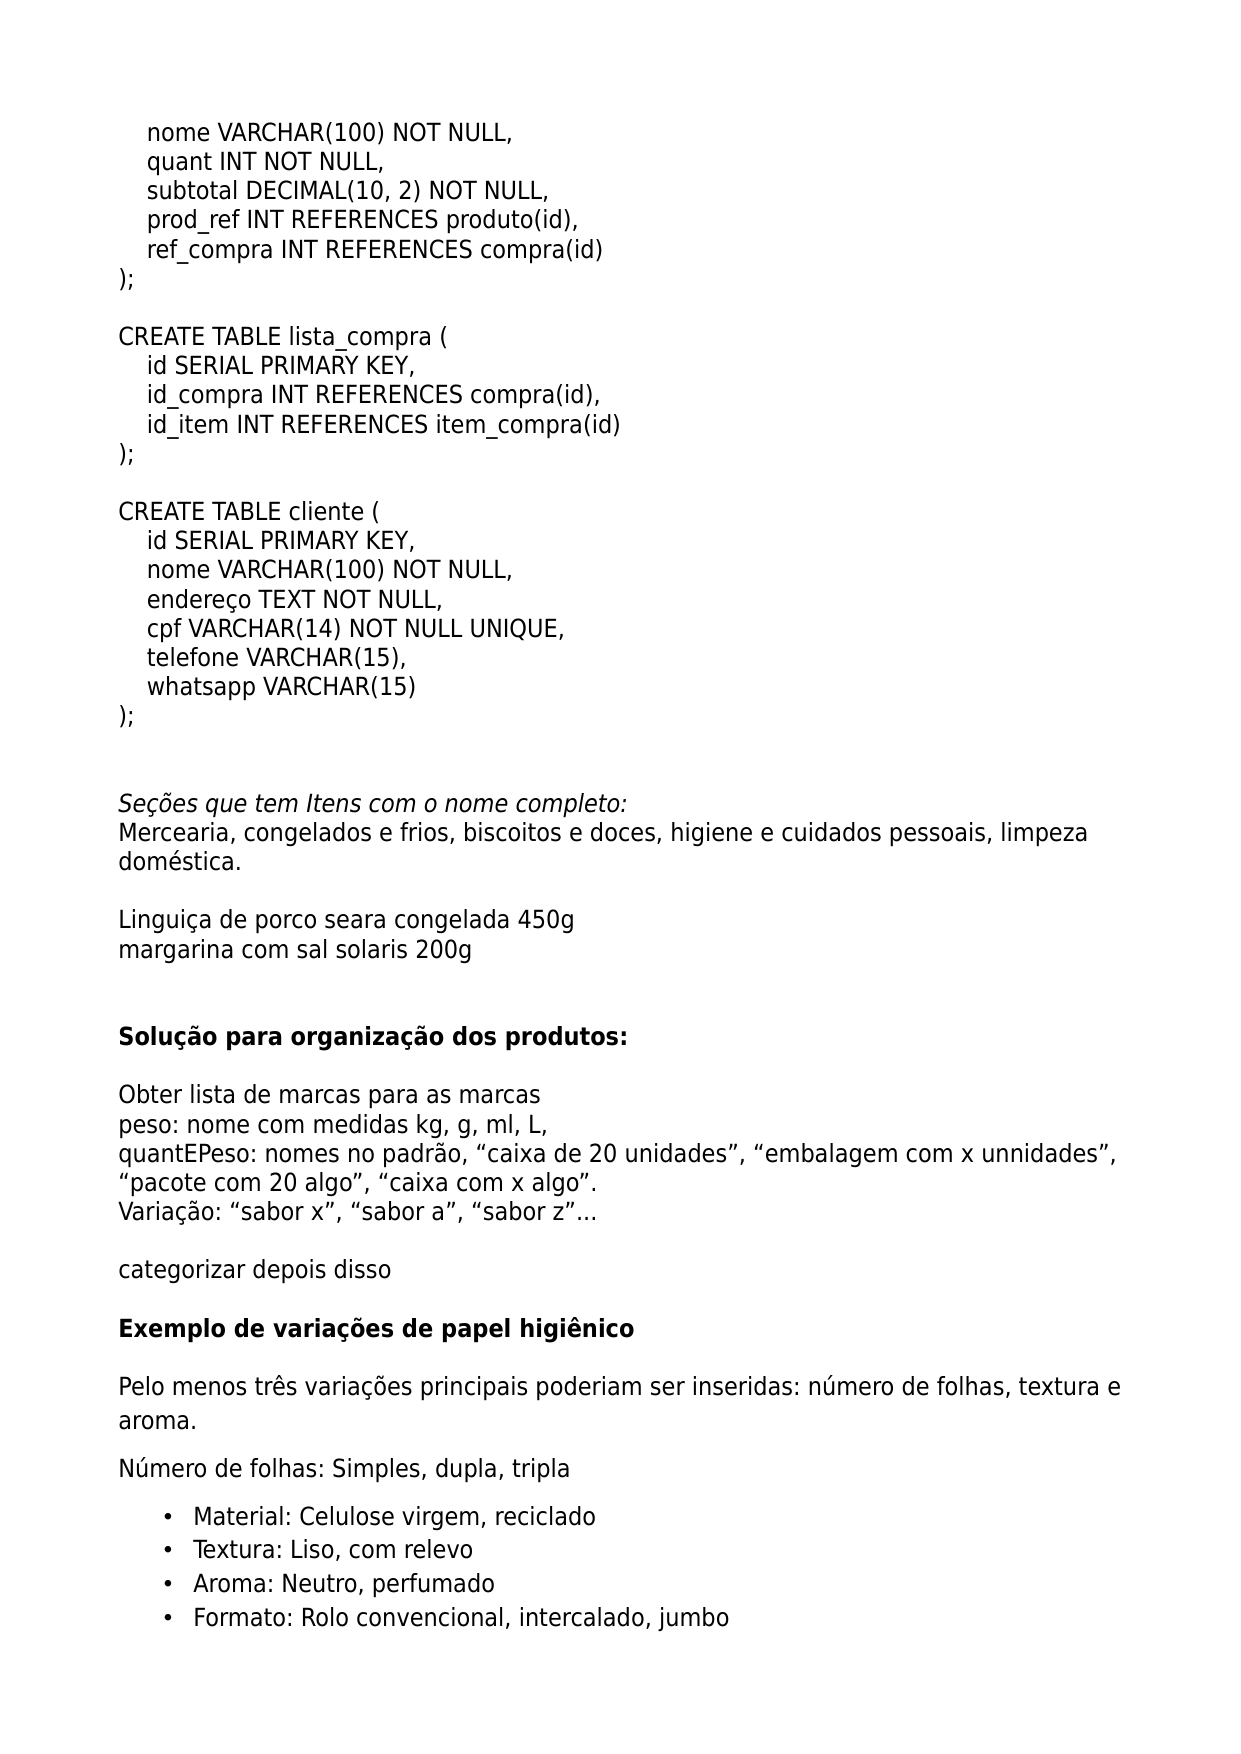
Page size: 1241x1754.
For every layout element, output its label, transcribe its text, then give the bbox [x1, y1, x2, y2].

text Mercearia, congelados e frios, biscoitos e doces, higiene e cuidados pessoais, limpeza doméstica. [118, 818, 1122, 876]
text quant INT NOT NULL, [118, 147, 1122, 176]
text ref_compra INT REFERENCES compra(id) [118, 235, 1122, 264]
text ); [118, 701, 1122, 731]
text id_compra INT REFERENCES compra(id), [118, 381, 1122, 410]
text id SERIAL PRIMARY KEY, [118, 526, 1122, 556]
list Textura: Liso, com relevo [164, 1536, 1122, 1565]
text nome VARCHAR(100) NOT NULL, [118, 118, 1122, 147]
text id_item INT REFERENCES item_compra(id) [118, 410, 1122, 439]
text subtotal DECIMAL(10, 2) NOT NULL, [118, 176, 1122, 206]
text nome VARCHAR(100) NOT NULL, [118, 556, 1122, 585]
text endereço TEXT NOT NULL, [118, 585, 1122, 614]
text ); [118, 439, 1122, 468]
list Formato: Rolo convencional, intercalado, jumbo [164, 1603, 1122, 1632]
text cpf VARCHAR(14) NOT NULL UNIQUE, [118, 614, 1122, 643]
text telefone VARCHAR(15), [118, 643, 1122, 672]
list Material: Celulose virgem, reciclado [164, 1502, 1122, 1531]
text prod_ref INT REFERENCES produto(id), [118, 206, 1122, 235]
text Solução para organização dos produtos: [118, 1022, 1122, 1051]
text whatsapp VARCHAR(15) [118, 672, 1122, 701]
text peso: nome com medidas kg, g, ml, L, [118, 1110, 1122, 1139]
text ); [118, 264, 1122, 293]
text Variação: “sabor x”, “sabor a”, “sabor z”... [118, 1197, 1122, 1226]
text CREATE TABLE lista_compra ( [118, 322, 1122, 351]
text Seções que tem Itens com o nome completo: [118, 789, 1122, 818]
text Número de folhas: Simples, dupla, tripla [118, 1454, 1122, 1483]
text CREATE TABLE cliente ( [118, 497, 1122, 526]
text margarina com sal solaris 200g [118, 935, 1122, 964]
text categorizar depois disso [118, 1256, 1122, 1285]
text Pelo menos três variações principais poderiam ser inseridas: número de folhas, textura e aroma. [118, 1372, 1122, 1435]
list Aroma: Neutro, perfumado [164, 1569, 1122, 1598]
text quantEPeso: nomes no padrão, “caixa de 20 unidades”, “embalagem com x unnidades”, “pacote com 20 algo”, “caixa com x algo”. [118, 1139, 1122, 1197]
text Exemplo de variações de papel higiênico [118, 1314, 1122, 1343]
text Obter lista de marcas para as marcas [118, 1081, 1122, 1110]
text id SERIAL PRIMARY KEY, [118, 351, 1122, 381]
text Linguiça de porco seara congelada 450g [118, 906, 1122, 935]
